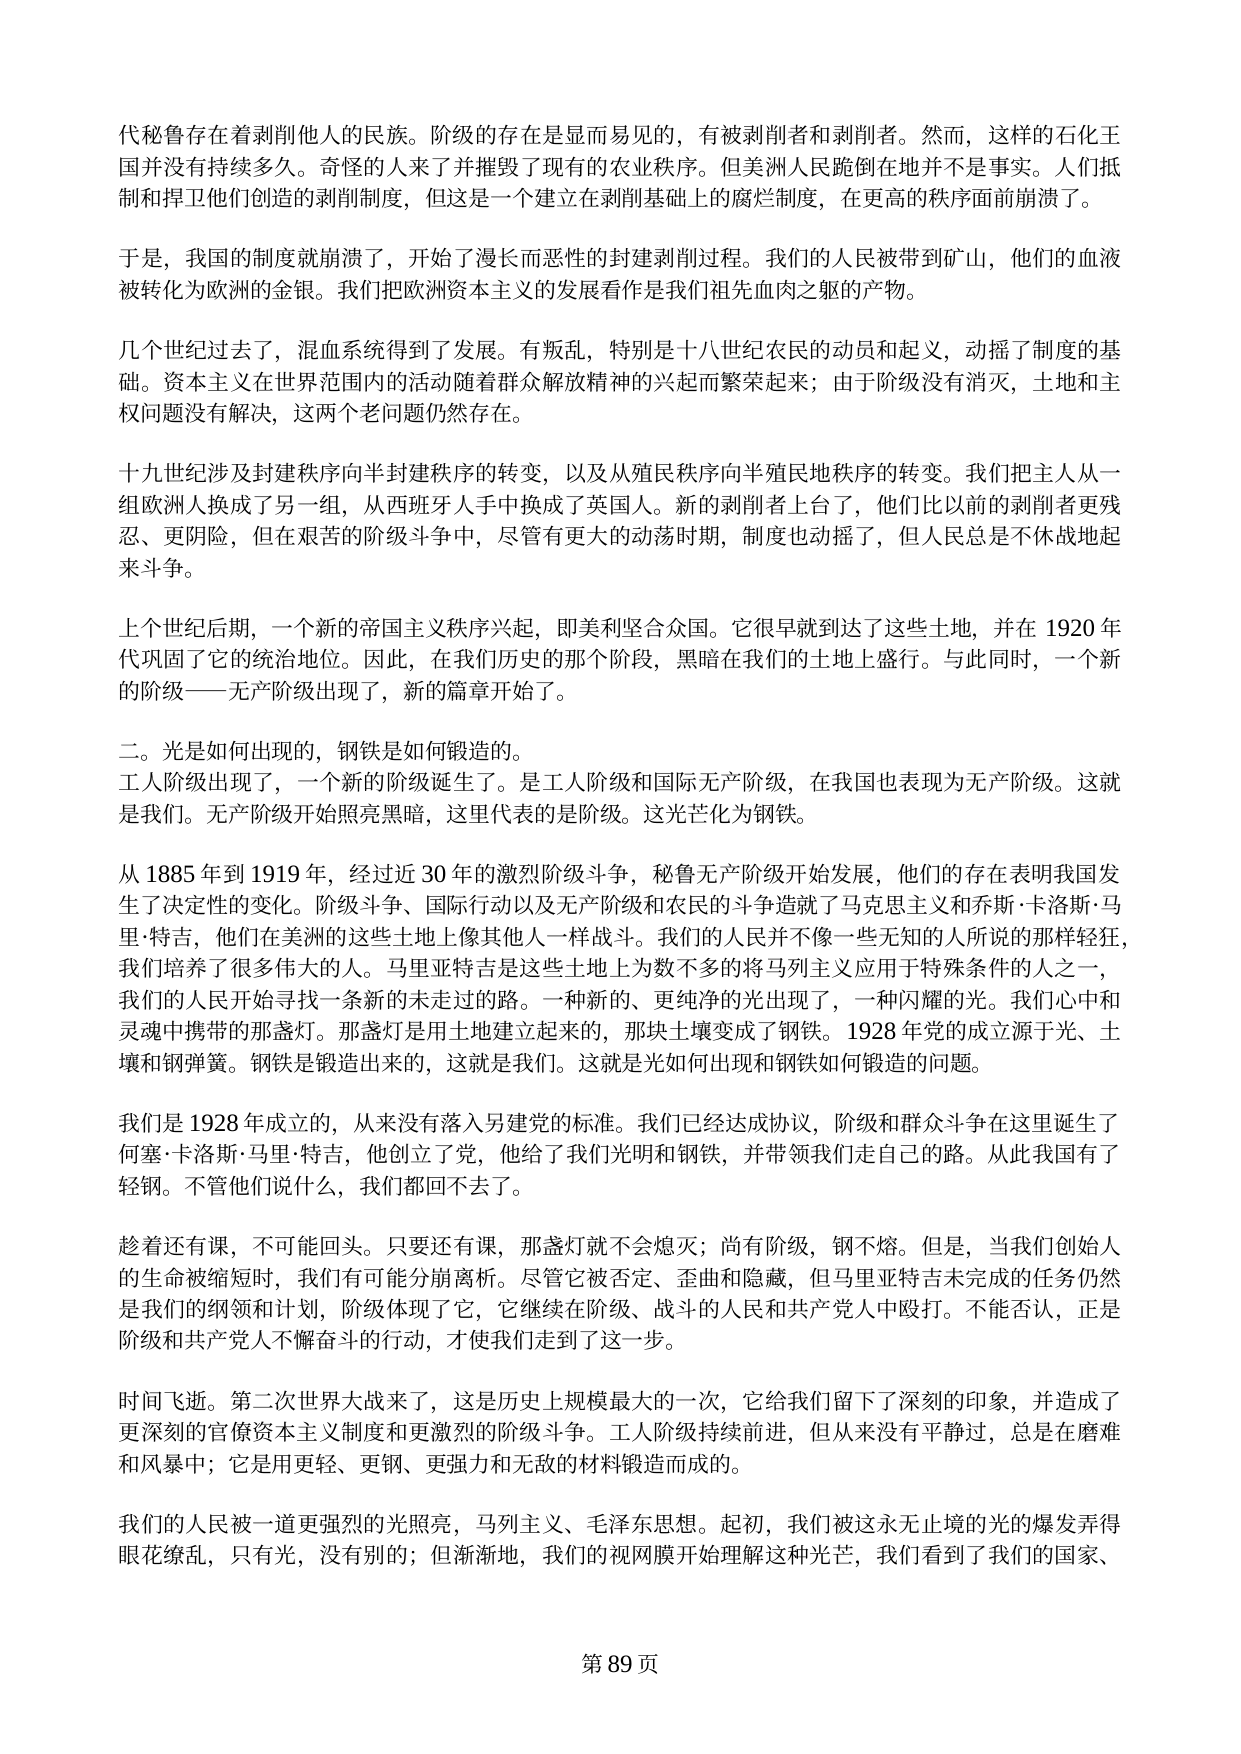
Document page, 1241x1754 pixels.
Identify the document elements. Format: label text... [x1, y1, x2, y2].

text 上个世纪后期，一个新的帝国主义秩序兴起，即美利坚合众国。它很早就到达了这些土地，并在1920年代巩固了它的统治地位。因此，在我们历史的那个阶段，黑暗在我们的土地上盛行。与此同时，一个新的阶级——无产阶级出现了，新的篇章开始了。 [118, 611, 1122, 705]
text 二。光是如何出现的，钢铁是如何锻造的。 [118, 734, 1122, 766]
text 从1885年到1919年，经过近30年的激烈阶级斗争，秘鲁无产阶级开始发展，他们的存在表明我国发生了决定性的变化。阶级斗争、国际行动以及无产阶级和农民的斗争造就了马克思主义和乔斯·卡洛斯·马里·特吉，他们在美洲的这些土地上像其他人一样战斗。我们的人民并不像一些无知的人所说的那样轻狂，我们培养了很多伟大的人。马里亚特吉是这些土地上为数不多的将马列主义应用于特殊条件的人之一，我们的人民开始寻找一条新的未走过的路。一种新的、更纯净的光出现了，一种闪耀的光。我们心中和灵魂中携带的那盏灯。那盏灯是用土地建立起来的，那块土壤变成了钢铁。1928年党的成立源于光、土壤和钢弹簧。钢铁是锻造出来的，这就是我们。这就是光如何出现和钢铁如何锻造的问题。 [118, 857, 1122, 1077]
text 我们的人民被一道更强烈的光照亮，马列主义、毛泽东思想。起初，我们被这永无止境的光的爆发弄得眼花缭乱，只有光，没有别的；但渐渐地，我们的视网膜开始理解这种光芒，我们看到了我们的国家、 [118, 1507, 1122, 1570]
text 几个世纪过去了，混血系统得到了发展。有叛乱，特别是十八世纪农民的动员和起义，动摇了制度的基础。资本主义在世界范围内的活动随着群众解放精神的兴起而繁荣起来；由于阶级没有消灭，土地和主权问题没有解决，这两个老问题仍然存在。 [118, 333, 1122, 428]
text 趁着还有课，不可能回头。只要还有课，那盏灯就不会熄灭；尚有阶级，钢不熔。但是，当我们创始人的生命被缩短时，我们有可能分崩离析。尽管它被否定、歪曲和隐藏，但马里亚特吉未完成的任务仍然是我们的纲领和计划，阶级体现了它，它继续在阶级、战斗的人民和共产党人中殴打。不能否认，正是阶级和共产党人不懈奋斗的行动，才使我们走到了这一步。 [118, 1229, 1122, 1355]
text 工人阶级出现了，一个新的阶级诞生了。是工人阶级和国际无产阶级，在我国也表现为无产阶级。这就是我们。无产阶级开始照亮黑暗，这里代表的是阶级。这光芒化为钢铁。 [118, 766, 1122, 828]
text 代秘鲁存在着剥削他人的民族。阶级的存在是显而易见的，有被剥削者和剥削者。然而，这样的石化王国并没有持续多久。奇怪的人来了并摧毁了现有的农业秩序。但美洲人民跪倒在地并不是事实。人们抵制和捍卫他们创造的剥削制度，但这是一个建立在剥削基础上的腐烂制度，在更高的秩序面前崩溃了。 [118, 118, 1122, 213]
text 十九世纪涉及封建秩序向半封建秩序的转变，以及从殖民秩序向半殖民地秩序的转变。我们把主人从一组欧洲人换成了另一组，从西班牙人手中换成了英国人。新的剥削者上台了，他们比以前的剥削者更残忍、更阴险，但在艰苦的阶级斗争中，尽管有更大的动荡时期，制度也动摇了，但人民总是不休战地起来斗争。 [118, 456, 1122, 582]
text 时间飞逝。第二次世界大战来了，这是历史上规模最大的一次，它给我们留下了深刻的印象，并造成了更深刻的官僚资本主义制度和更激烈的阶级斗争。工人阶级持续前进，但从来没有平静过，总是在磨难和风暴中；它是用更轻、更钢、更强力和无敌的材料锻造而成的。 [118, 1384, 1122, 1478]
text 于是，我国的制度就崩溃了，开始了漫长而恶性的封建剥削过程。我们的人民被带到矿山，他们的血液被转化为欧洲的金银。我们把欧洲资本主义的发展看作是我们祖先血肉之躯的产物。 [118, 242, 1122, 304]
text 我们是1928年成立的，从来没有落入另建党的标准。我们已经达成协议，阶级和群众斗争在这里诞生了何塞·卡洛斯·马里·特吉，他创立了党，他给了我们光明和钢铁，并带领我们走自己的路。从此我国有了轻钢。不管他们说什么，我们都回不去了。 [118, 1106, 1122, 1201]
